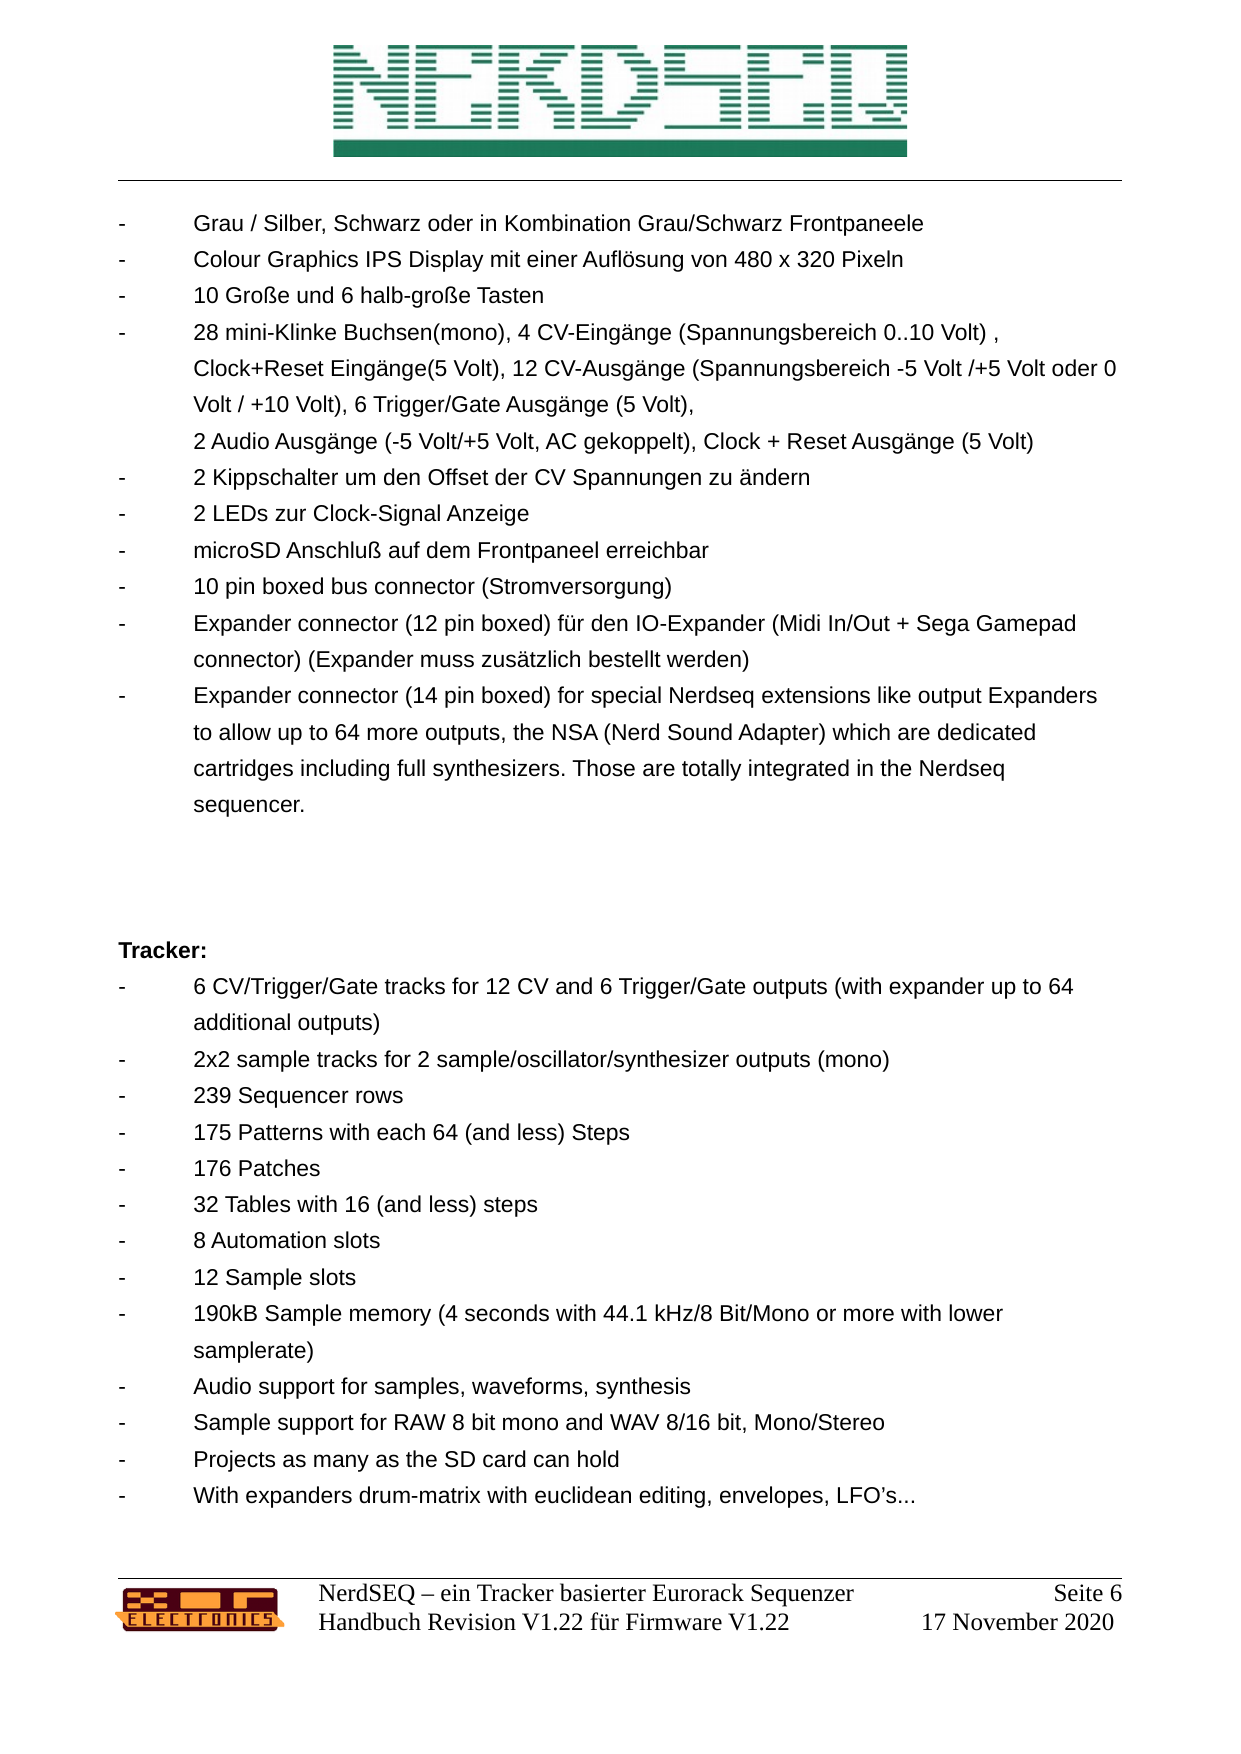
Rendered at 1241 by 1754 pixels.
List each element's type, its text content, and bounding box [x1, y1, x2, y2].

text - 10 Große und 6 halb-große Tasten [118, 282, 1122, 309]
text - With expanders drum-matrix with euclidean editing, envelopes, LFO’s... [118, 1482, 1122, 1508]
text - 175 Patterns with each 64 (and less) Steps [118, 1118, 1122, 1145]
text - Colour Graphics IPS Display mit einer Auflösung von 480 x 320 Pixeln [118, 246, 1122, 272]
text - 2 LEDs zur Clock-Signal Anzeige [118, 500, 1122, 527]
text - 32 Tables with 16 (and less) steps [118, 1191, 1122, 1217]
text - Sample support for RAW 8 bit mono and WAV 8/16 bit, Mono/Stereo [118, 1409, 1122, 1436]
text - Expander connector (14 pin boxed) for special Nerdseq extensions like output Expanders to allow up to 64 more outputs, the NSA (Nerd Sound Adapter) which are dedicated cartridges including full synthesizers. Those are totally integrated in the Nerdseq sequencer. [118, 682, 1122, 818]
text Tracker: [118, 937, 1122, 963]
text - 176 Patches [118, 1155, 1122, 1181]
text - 2 Kippschalter um den Offset der CV Spannungen zu ändern [118, 464, 1122, 490]
text - microSD Anschluß auf dem Frontpaneel erreichbar [118, 537, 1122, 563]
text - 12 Sample slots [118, 1264, 1122, 1290]
text 2 Audio Ausgänge (-5 Volt/+5 Volt, AC gekoppelt), Clock + Reset Ausgänge (5 Volt) [118, 428, 1122, 454]
text - 190kB Sample memory (4 seconds with 44.1 kHz/8 Bit/Mono or more with lower samplerate) [118, 1300, 1122, 1363]
text - Grau / Silber, Schwarz oder in Kombination Grau/Schwarz Frontpaneele [118, 209, 1122, 236]
text - Expander connector (12 pin boxed) für den IO-Expander (Midi In/Out + Sega Gamepad connector) (Expander muss zusätzlich bestellt werden) [118, 609, 1122, 672]
picture [115, 1584, 285, 1634]
text - 28 mini-Klinke Buchsen(mono), 4 CV-Eingänge (Spannungsbereich 0..10 Volt) , Clock+Reset Eingänge(5 Volt), 12 CV-Ausgänge (Spannungsbereich -5 Volt /+5 Volt oder 0 Volt / +10 Volt), 6 Trigger/Gate Ausgänge (5 Volt), [118, 319, 1122, 418]
text - 10 pin boxed bus connector (Stromversorgung) [118, 573, 1122, 599]
text - 2x2 sample tracks for 2 sample/oscillator/synthesizer outputs (mono) [118, 1046, 1122, 1072]
picture [333, 45, 908, 157]
text - 6 CV/Trigger/Gate tracks for 12 CV and 6 Trigger/Gate outputs (with expander up to 64 additional outputs) [118, 973, 1122, 1036]
text - Audio support for samples, waveforms, synthesis [118, 1373, 1122, 1399]
text - Projects as many as the SD card can hold [118, 1446, 1122, 1472]
text - 8 Automation slots [118, 1227, 1122, 1254]
text - 239 Sequencer rows [118, 1082, 1122, 1108]
